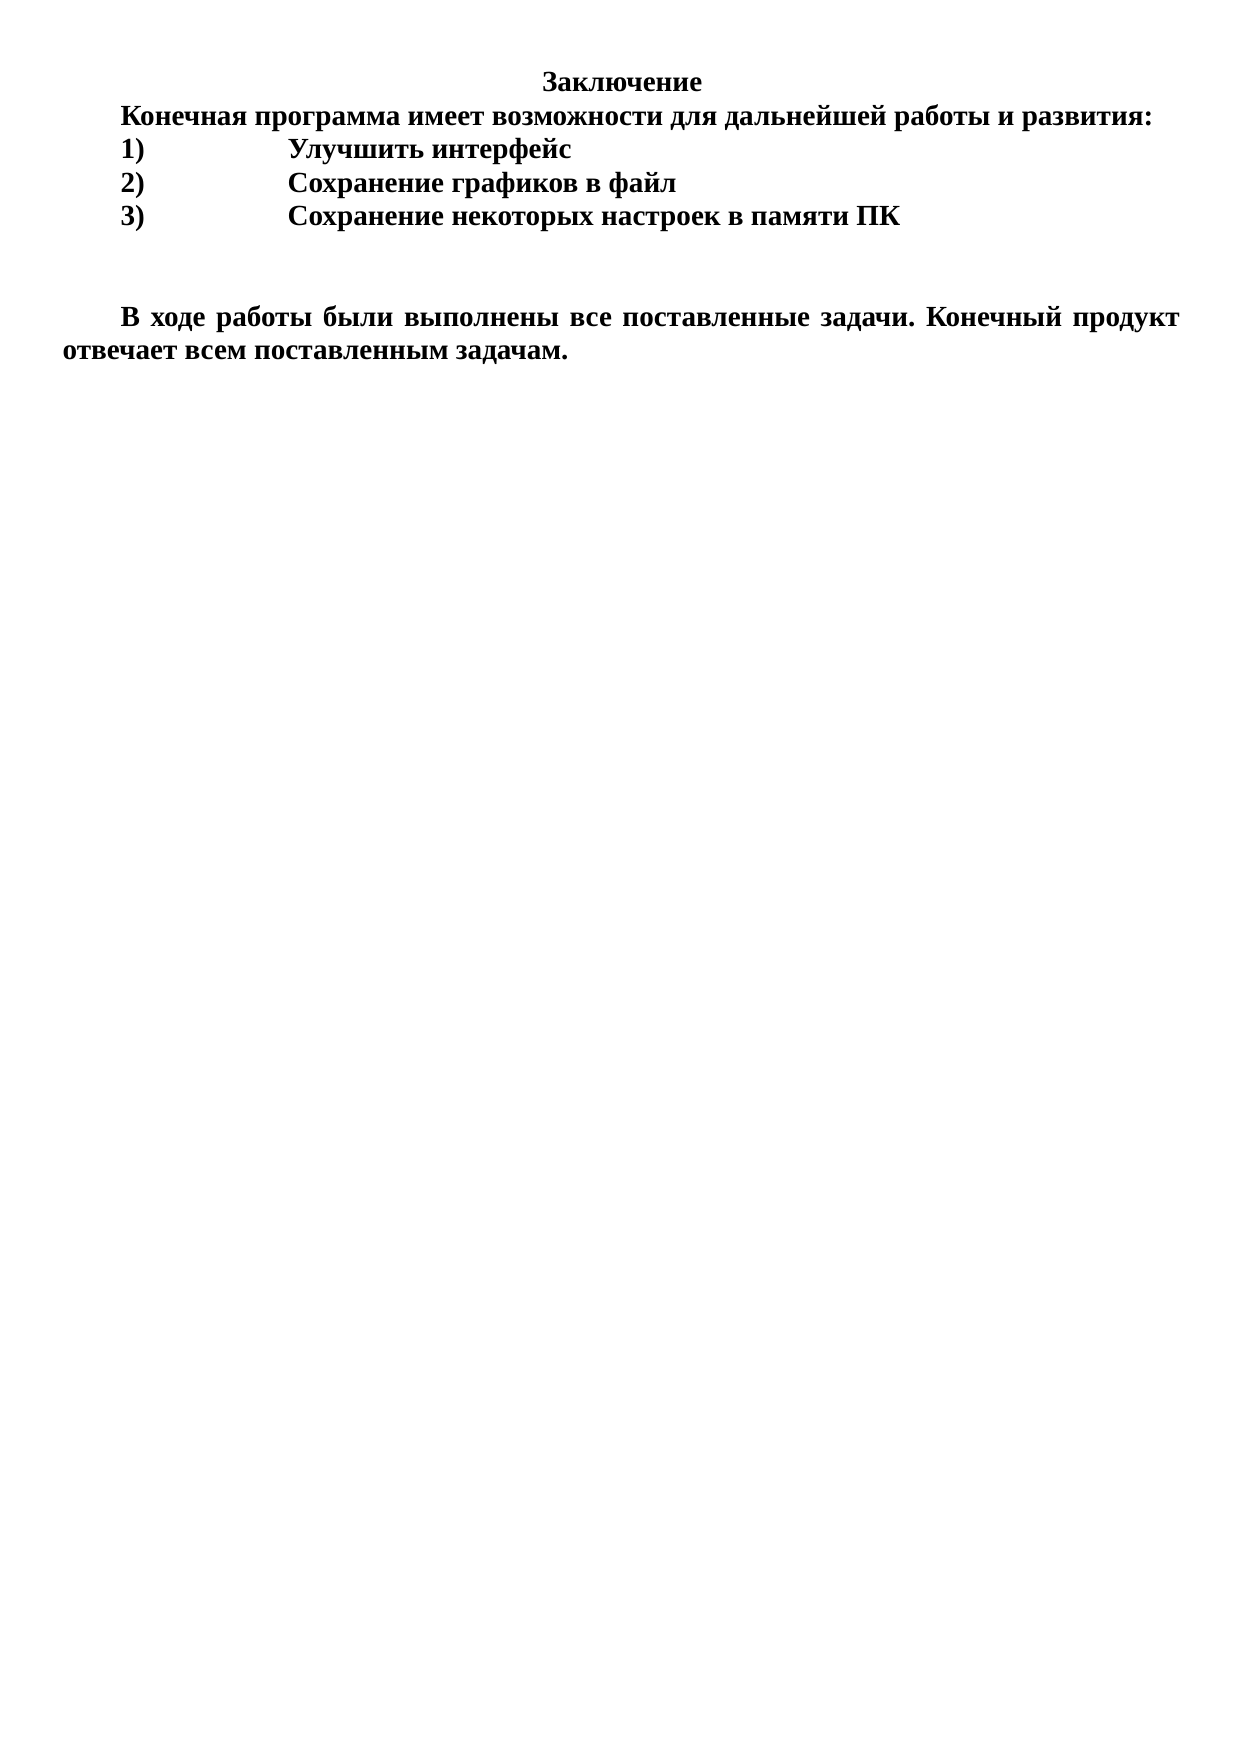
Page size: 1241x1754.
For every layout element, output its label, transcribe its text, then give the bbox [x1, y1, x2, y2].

text Конечная программа имеет возможности для дальнейшей работы и развития: [62, 98, 1181, 131]
list Сохранение графиков в файл [62, 165, 1181, 198]
list Сохранение некоторых настроек в памяти ПК [62, 198, 1181, 232]
list Улучшить интерфейс [62, 131, 1181, 165]
text Заключение [62, 64, 1181, 98]
text В ходе работы были выполнены все поставленные задачи. Конечный продукт отвечает всем поставленным задачам. [62, 299, 1181, 366]
